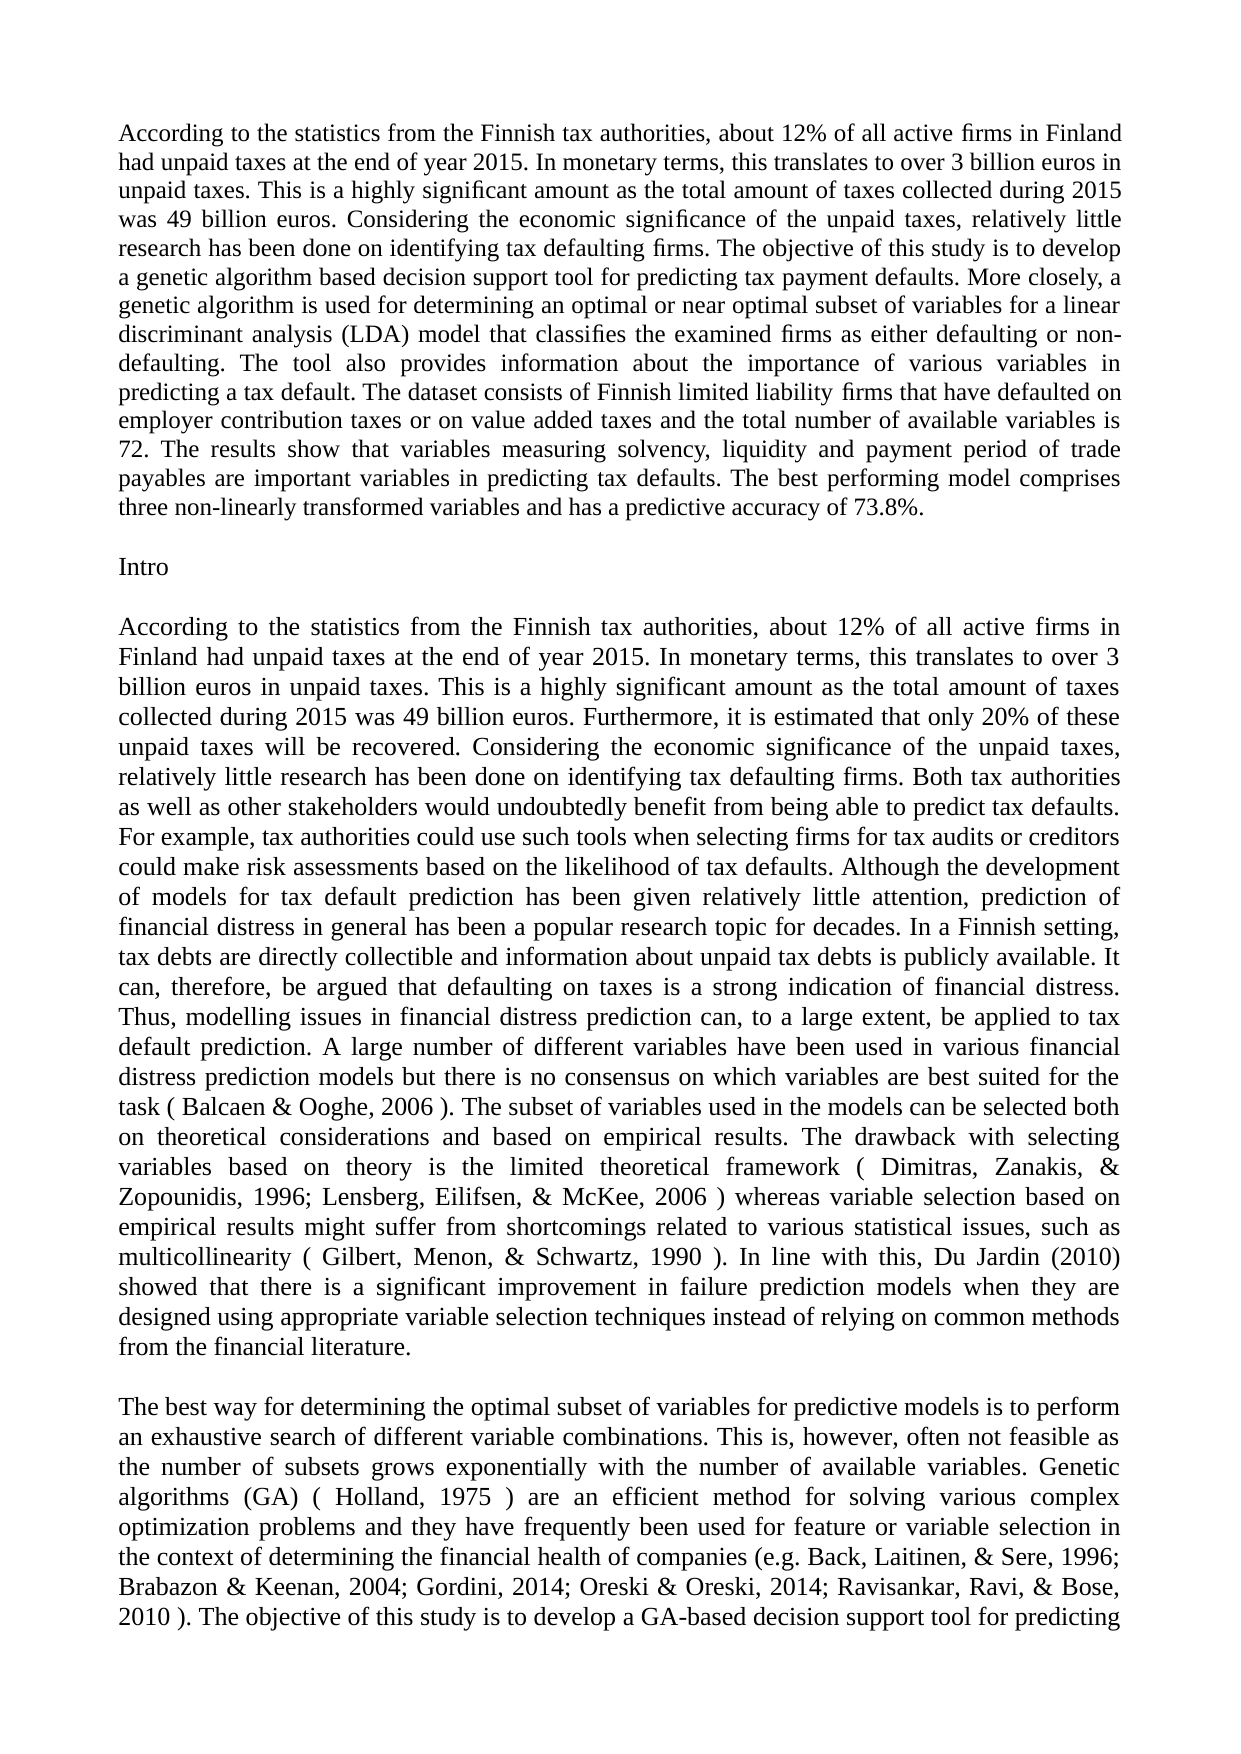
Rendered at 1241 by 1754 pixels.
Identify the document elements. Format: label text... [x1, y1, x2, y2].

text Intro [118, 551, 1122, 581]
text The best way for determining the optimal subset of variables for predictive models is to perform an exhaustive search of different variable combinations. This is, however, often not feasible as the number of subsets grows exponentially with the number of available variables. Genetic algorithms (GA) ( Holland, 1975 ) are an efficient method for solving various complex optimization problems and they have frequently been used for feature or variable selection in the context of determining the financial health of companies (e.g. Back, Laitinen, & Sere, 1996; Brabazon & Keenan, 2004; Gordini, 2014; Oreski & Oreski, 2014; Ravisankar, Ravi, & Bose, 2010 ). The objective of this study is to develop a GA-based decision support tool for predicting [118, 1391, 1122, 1631]
text According to the statistics from the Finnish tax authorities, about 12% of all active firms in Finland had unpaid taxes at the end of year 2015. In monetary terms, this translates to over 3 billion euros in unpaid taxes. This is a highly significant amount as the total amount of taxes collected during 2015 was 49 billion euros. Furthermore, it is estimated that only 20% of these unpaid taxes will be recovered. Considering the economic significance of the unpaid taxes, relatively little research has been done on identifying tax defaulting firms. Both tax authorities as well as other stakeholders would undoubtedly benefit from being able to predict tax defaults. For example, tax authorities could use such tools when selecting firms for tax audits or creditors could make risk assessments based on the likelihood of tax defaults. Although the development of models for tax default prediction has been given relatively little attention, prediction of financial distress in general has been a popular research topic for decades. In a Finnish setting, tax debts are directly collectible and information about unpaid tax debts is publicly available. It can, therefore, be argued that defaulting on taxes is a strong indication of financial distress. Thus, modelling issues in financial distress prediction can, to a large extent, be applied to tax default prediction. A large number of different variables have been used in various financial distress prediction models but there is no consensus on which variables are best suited for the task ( Balcaen & Ooghe, 2006 ). The subset of variables used in the models can be selected both on theoretical considerations and based on empirical results. The drawback with selecting variables based on theory is the limited theoretical framework ( Dimitras, Zanakis, & Zopounidis, 1996; Lensberg, Eilifsen, & McKee, 2006 ) whereas variable selection based on empirical results might suffer from shortcomings related to various statistical issues, such as multicollinearity ( Gilbert, Menon, & Schwartz, 1990 ). In line with this, Du Jardin (2010) showed that there is a significant improvement in failure prediction models when they are designed using appropriate variable selection techniques instead of relying on common methods from the financial literature. [118, 611, 1122, 1361]
text According to the statistics from the Finnish tax authorities, about 12% of all active ﬁrms in Finland had unpaid taxes at the end of year 2015. In monetary terms, this translates to over 3 billion euros in unpaid taxes. This is a highly signiﬁcant amount as the total amount of taxes collected during 2015 was 49 billion euros. Considering the economic signiﬁcance of the unpaid taxes, relatively little research has been done on identifying tax defaulting ﬁrms. The objective of this study is to develop a genetic algorithm based decision support tool for predicting tax payment defaults. More closely, a genetic algorithm is used for determining an optimal or near optimal subset of variables for a linear discriminant analysis (LDA) model that classiﬁes the examined ﬁrms as either defaulting or non-defaulting. The tool also provides information about the importance of various variables in predicting a tax default. The dataset consists of Finnish limited liability ﬁrms that have defaulted on employer contribution taxes or on value added taxes and the total number of available variables is 72. The results show that variables measuring solvency, liquidity and payment period of trade payables are important variables in predicting tax defaults. The best performing model comprises three non-linearly transformed variables and has a predictive accuracy of 73.8%. [118, 118, 1122, 521]
